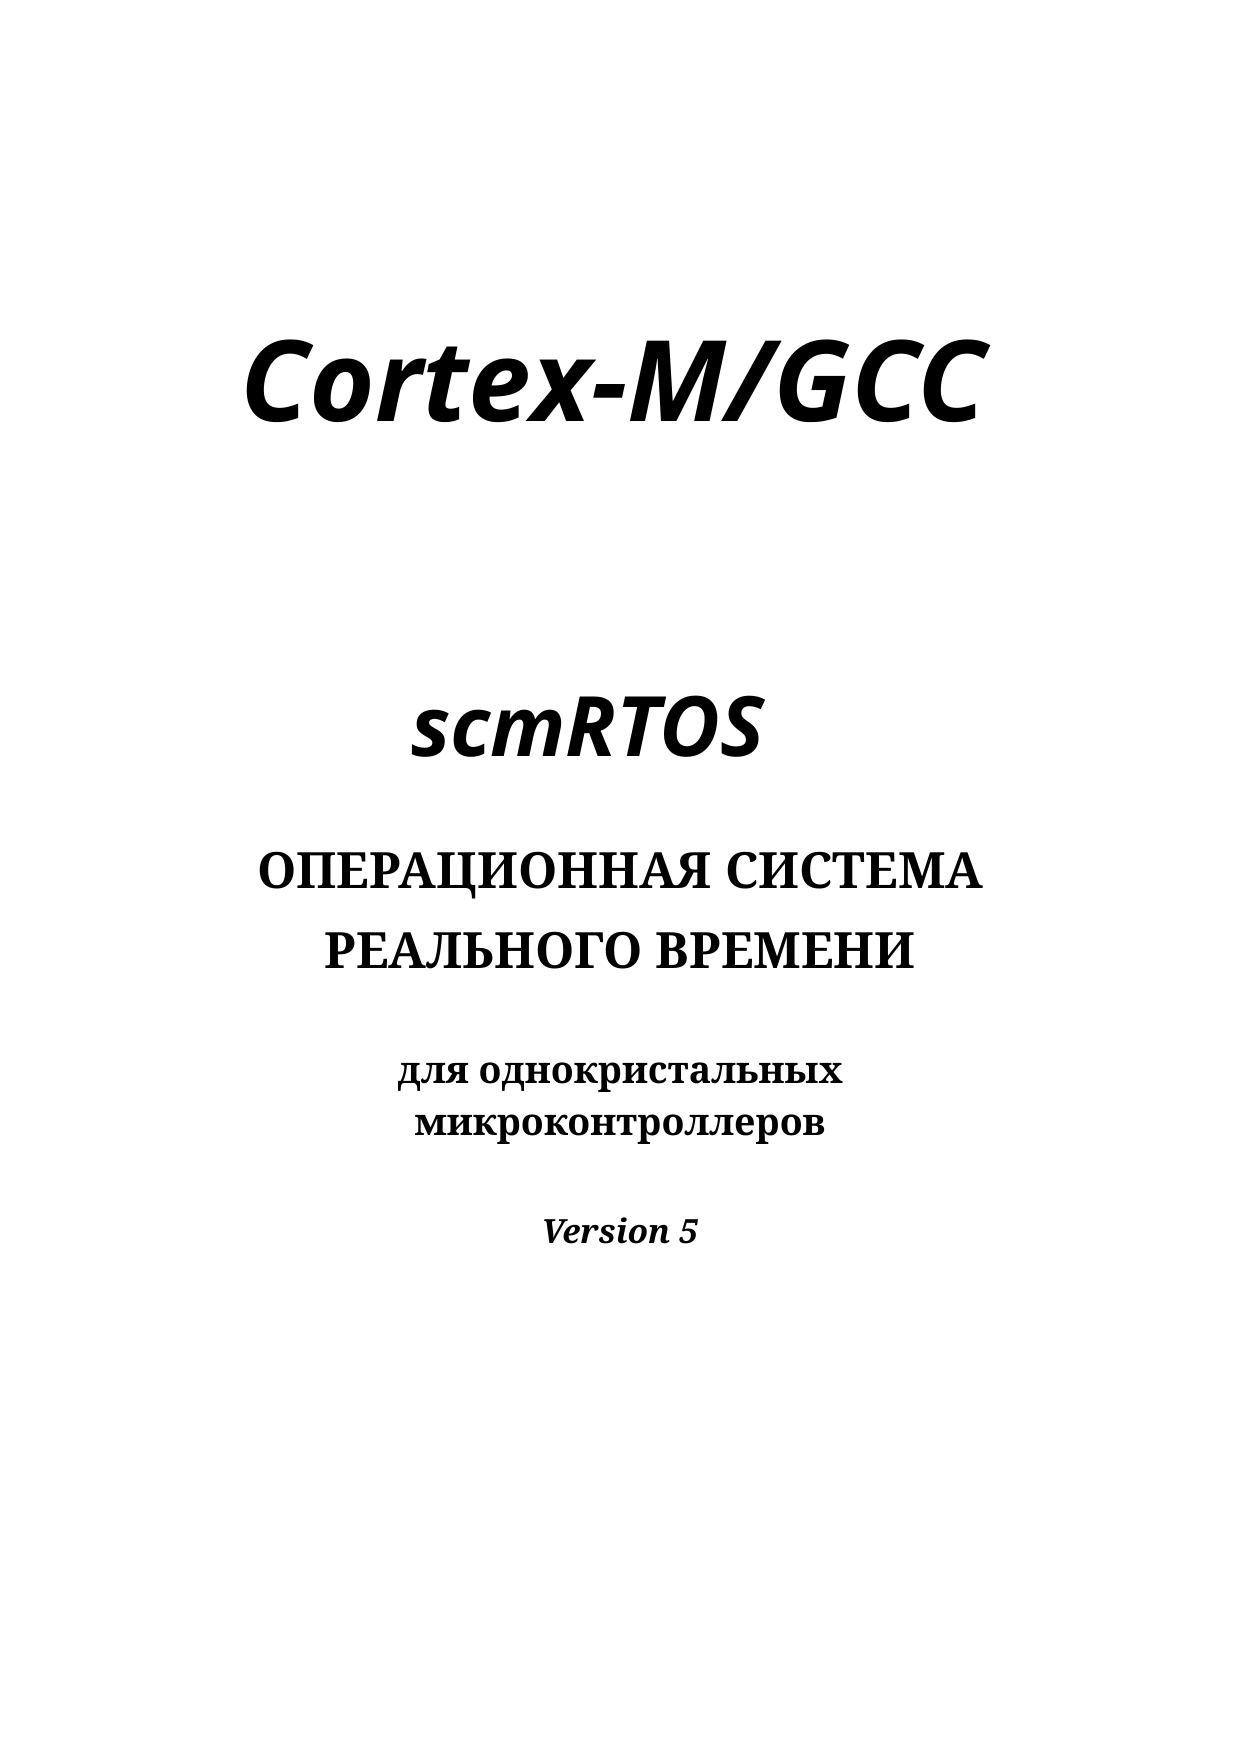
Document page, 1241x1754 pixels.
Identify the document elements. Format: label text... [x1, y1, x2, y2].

text микроконтроллеров [118, 1095, 1122, 1146]
text ОПЕРАЦИОННАЯ СИСТЕМА [118, 834, 1122, 903]
text РЕАЛЬНОГО ВРЕМЕНИ [118, 915, 1122, 983]
text для однокристальных [118, 1044, 1122, 1095]
text Cortex-M/GCC [118, 301, 1122, 454]
text scmRTOS [411, 668, 1122, 781]
text Version 5 [120, 1208, 1122, 1254]
